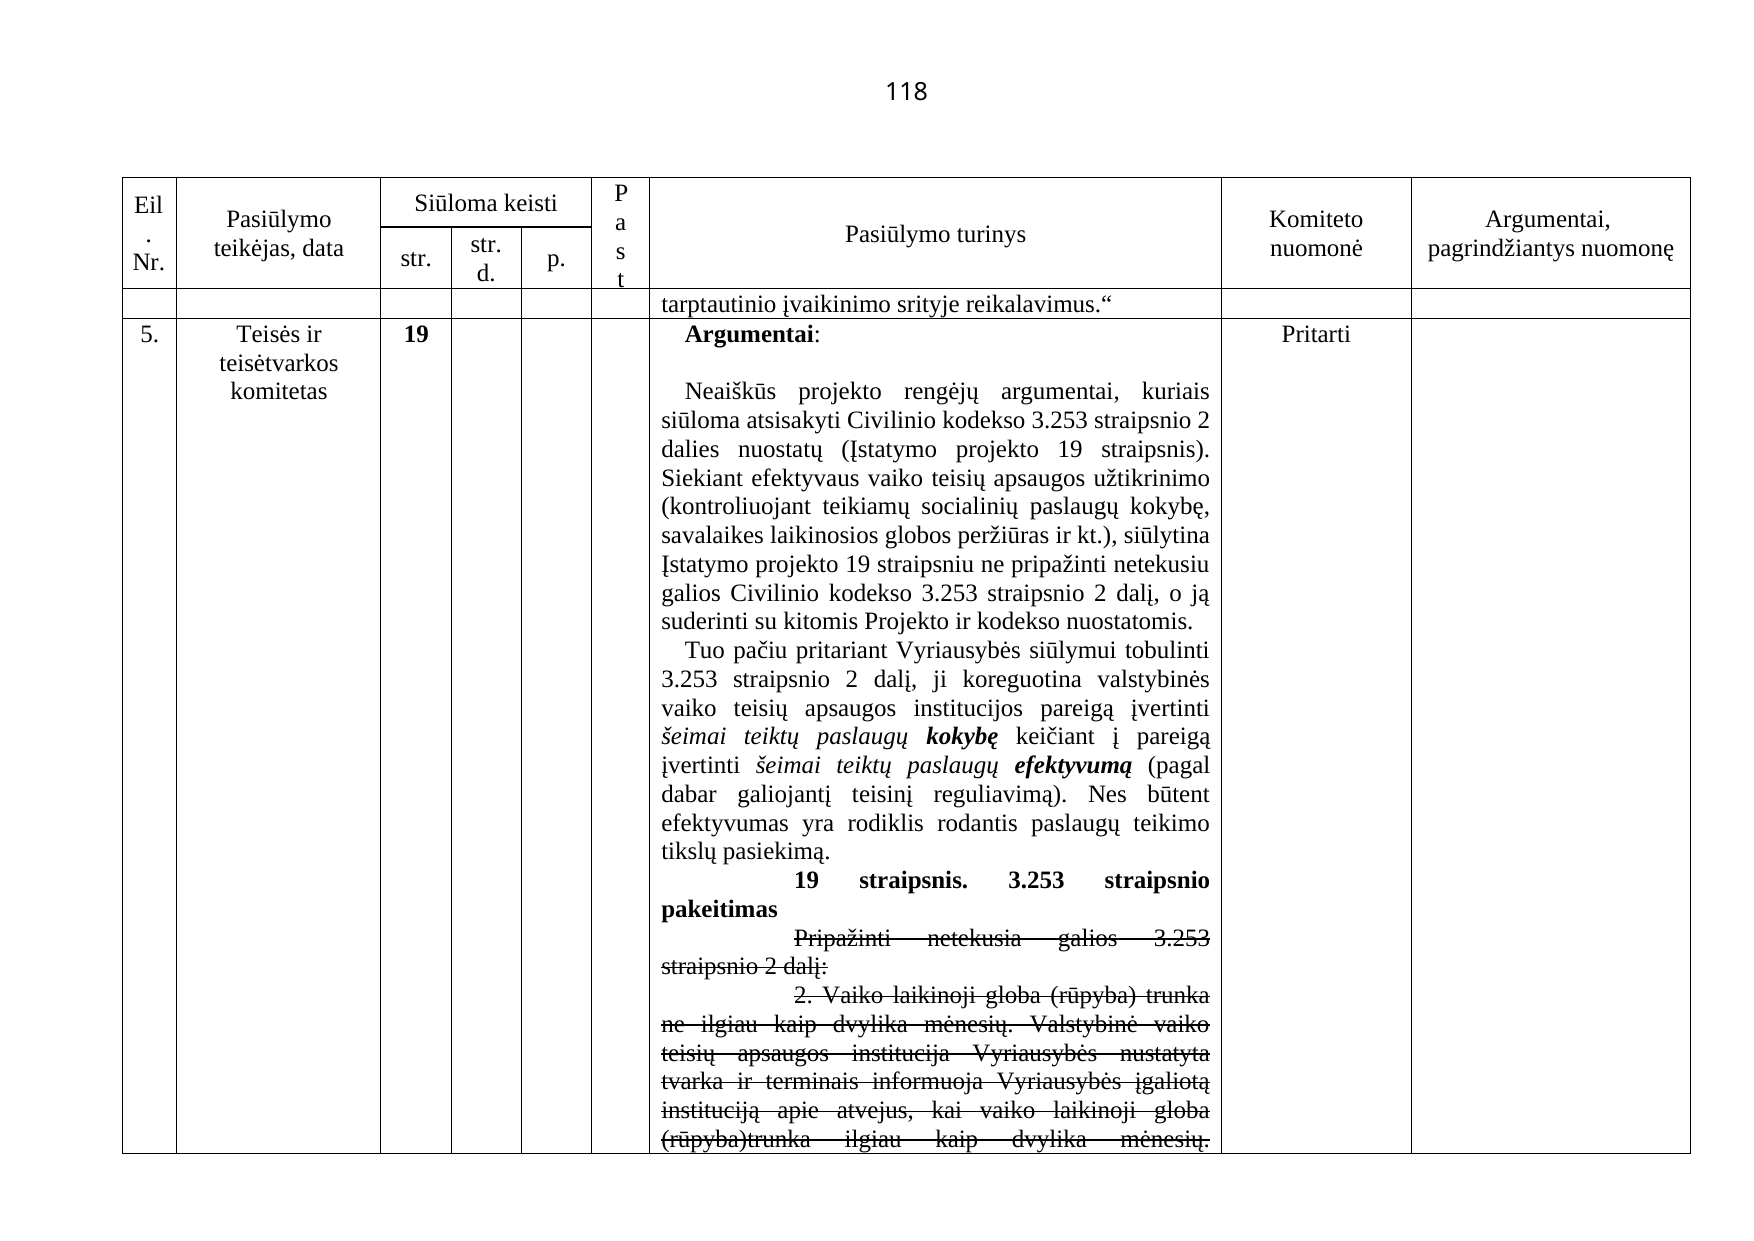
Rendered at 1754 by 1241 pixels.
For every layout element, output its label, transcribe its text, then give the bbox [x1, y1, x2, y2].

table_cell 5. [123, 319, 176, 1153]
table_cell [177, 289, 380, 318]
table_cell [592, 289, 649, 318]
table_header Eil. Nr. [123, 178, 176, 288]
table_cell [452, 289, 521, 318]
table_header Pasiūlymo teikėjas, data [177, 178, 380, 288]
table_cell [1412, 319, 1690, 1153]
table_cell p. [522, 228, 591, 288]
table_cell [1222, 289, 1411, 318]
table_cell Argumentai: Neaiškūs projekto rengėjų argumentai, kuriais siūloma atsisakyti Civilinio kodekso 3.253 straipsnio 2 dalies nuostatų (Įstatymo projekto 19 straipsnis). Siekiant efektyvaus vaiko teisių apsaugos užtikrinimo (kontroliuojant teikiamų socialinių paslaugų kokybę, savalaikes laikinosios globos peržiūras ir kt.), siūlytina Įstatymo projekto 19 straipsniu ne pripažinti netekusiu galios Civilinio kodekso 3.253 straipsnio 2 dalį, o ją suderinti su kitomis Projekto ir kodekso nuostatomis. Tuo pačiu pritariant Vyriausybės siūlymui tobulinti 3.253 straipsnio 2 dalį, ji koreguotina valstybinės vaiko teisių apsaugos institucijos pareigą įvertinti šeimai teiktų paslaugų kokybę keičiant į pareigą įvertinti šeimai teiktų paslaugų efektyvumą (pagal dabar galiojantį teisinį reguliavimą). Nes būtent efektyvumas yra rodiklis rodantis paslaugų teikimo tikslų pasiekimą. 19 straipsnis. 3.253 straipsnio pakeitimas Pripažinti netekusia galios 3.253 straipsnio 2 dalį: 2. Vaiko laikinoji globa (rūpyba) trunka ne ilgiau kaip dvylika mėnesių. Valstybinė vaiko teisių apsaugos institucija Vyriausybės nustatyta tvarka ir terminais informuoja Vyriausybės įgaliotą instituciją apie atvejus, kai vaiko laikinoji globa (rūpyba)trunka ilgiau kaip dvylika mėnesių. [650, 319, 1221, 1153]
table_cell [381, 289, 451, 318]
table_cell Pritarti [1222, 319, 1411, 1153]
table_header Komiteto nuomonė [1222, 178, 1411, 288]
table_cell [452, 319, 521, 1153]
table_cell str. [381, 228, 451, 288]
table_cell 19 [381, 319, 451, 1153]
table_cell [1412, 289, 1690, 318]
table_cell tarptautinio įvaikinimo srityje reikalavimus.“ [650, 289, 1221, 318]
table_header Siūloma keisti [381, 178, 591, 226]
table_header Pastabos [592, 178, 649, 288]
table_header Pasiūlymo turinys [650, 178, 1221, 288]
table_header Argumentai, pagrindžiantys nuomonę [1412, 178, 1690, 288]
table_cell Teisės ir teisėtvarkos komitetas [177, 319, 380, 1153]
table_cell [123, 289, 176, 318]
table_cell [522, 289, 591, 318]
table_cell [592, 319, 649, 1153]
table_cell [522, 319, 591, 1153]
table_cell str. d. [452, 228, 521, 288]
